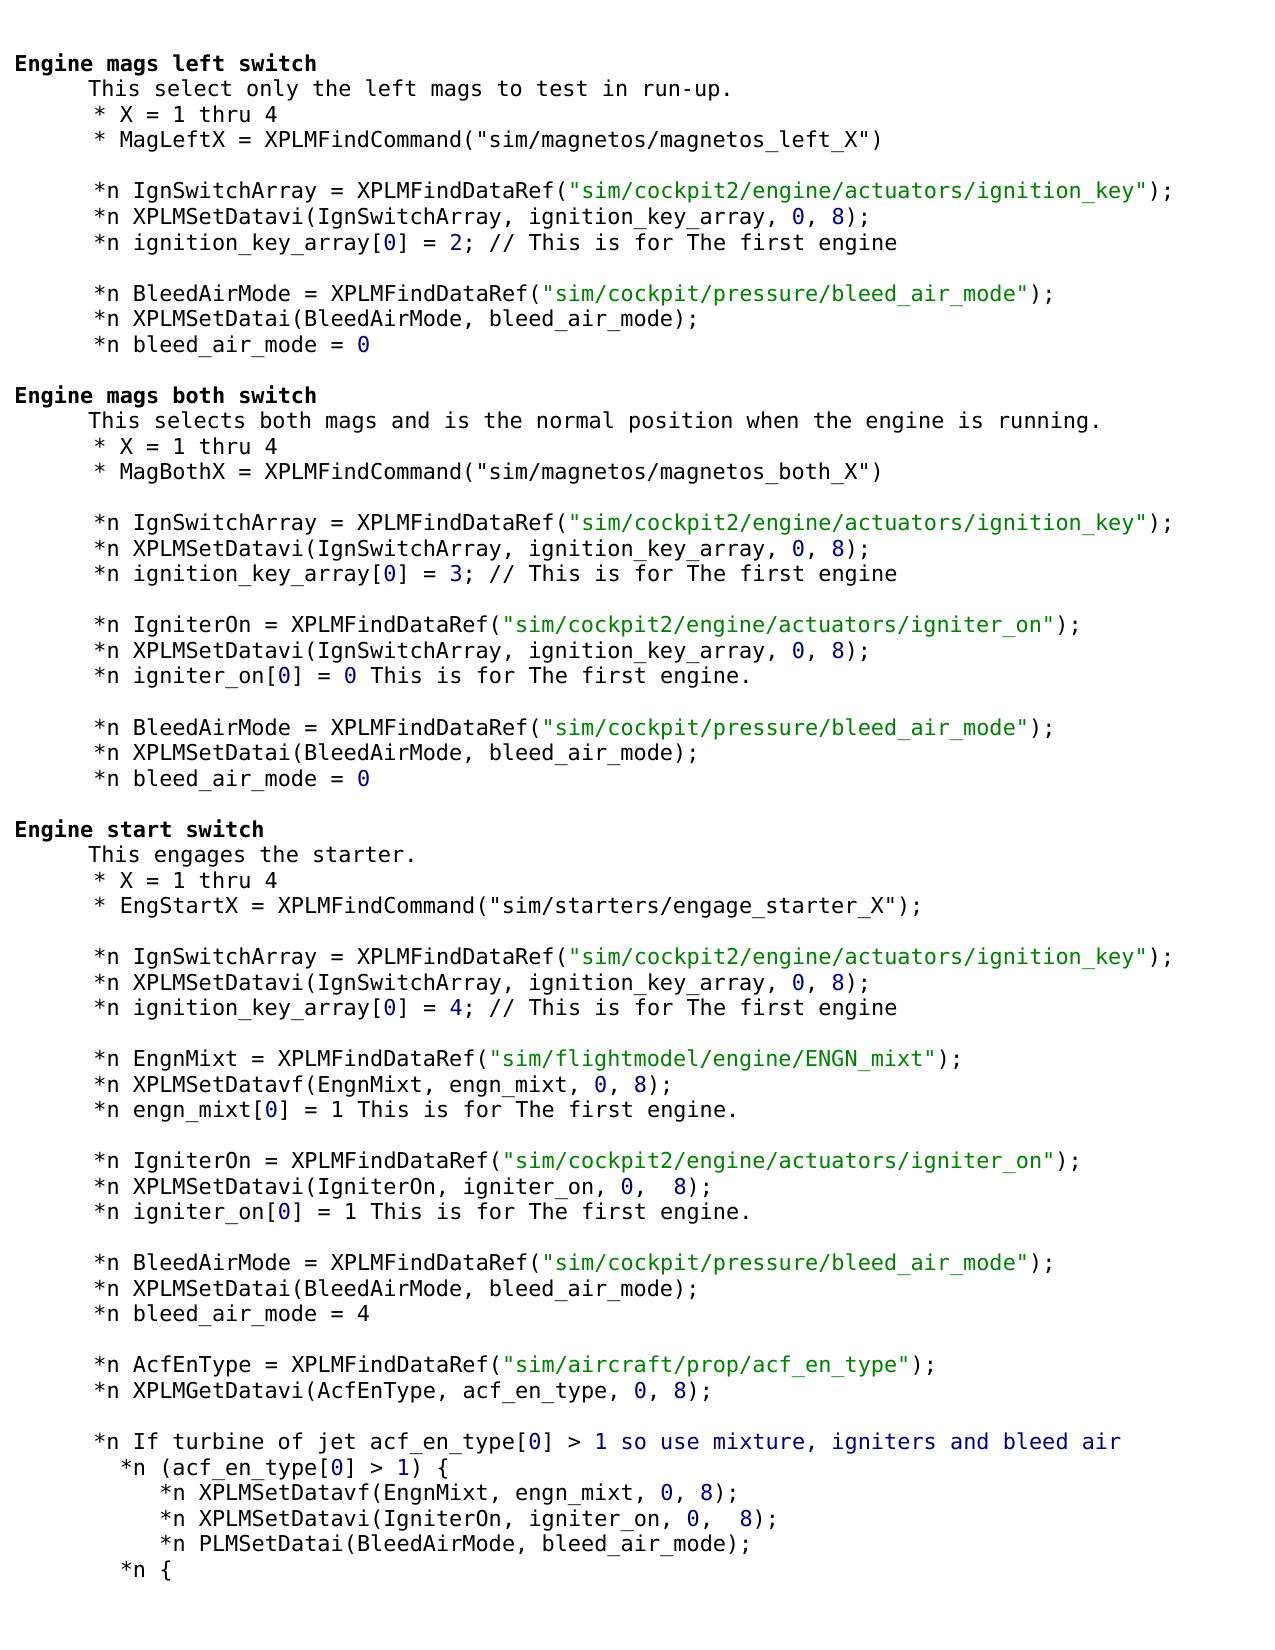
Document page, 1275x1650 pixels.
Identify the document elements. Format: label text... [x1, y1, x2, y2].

text *n IgnSwitchArray = XPLMFindDataRef("sim/cockpit2/engine/actuators/ignition_key"); [14, 510, 1258, 536]
text *n XPLMSetDatavi(IgnSwitchArray, ignition_key_array, 0, 8); [14, 536, 1258, 561]
text *n If turbine of jet acf_en_type[0] > 1 so use mixture, igniters and bleed air [14, 1429, 1258, 1455]
text This selects both mags and is the normal position when the engine is running. [14, 408, 1258, 434]
text *n BleedAirMode = XPLMFindDataRef("sim/cockpit/pressure/bleed_air_mode"); [14, 281, 1258, 306]
text *n engn_mixt[0] = 1 This is for The first engine. [14, 1097, 1258, 1123]
text *n igniter_on[0] = 0 This is for The first engine. [14, 663, 1258, 689]
text * X = 1 thru 4 [14, 868, 1258, 893]
text *n IgniterOn = XPLMFindDataRef("sim/cockpit2/engine/actuators/igniter_on"); [14, 612, 1258, 638]
text *n bleed_air_mode = 0 [14, 766, 1258, 791]
text *n AcfEnType = XPLMFindDataRef("sim/aircraft/prop/acf_en_type"); [14, 1353, 1258, 1378]
text *n XPLMSetDatavf(EngnMixt, engn_mixt, 0, 8); [14, 1480, 1258, 1506]
text *n IgniterOn = XPLMFindDataRef("sim/cockpit2/engine/actuators/igniter_on"); [14, 1148, 1258, 1174]
text *n ignition_key_array[0] = 3; // This is for The first engine [14, 561, 1258, 587]
text * EngStartX = XPLMFindCommand("sim/starters/engage_starter_X"); [14, 893, 1258, 919]
text *n XPLMSetDatavi(IgniterOn, igniter_on, 0, 8); [14, 1174, 1258, 1199]
text *n ignition_key_array[0] = 2; // This is for The first engine [14, 230, 1258, 255]
text *n XPLMSetDatavi(IgnSwitchArray, ignition_key_array, 0, 8); [14, 204, 1258, 230]
text *n BleedAirMode = XPLMFindDataRef("sim/cockpit/pressure/bleed_air_mode"); [14, 714, 1258, 740]
text *n bleed_air_mode = 4 [14, 1302, 1258, 1327]
text *n XPLMSetDatavi(IgniterOn, igniter_on, 0, 8); [14, 1506, 1258, 1531]
text * MagLeftX = XPLMFindCommand("sim/magnetos/magnetos_left_X") [14, 128, 1258, 153]
text Engine mags left switch [14, 51, 1258, 77]
text *n XPLMSetDatavi(IgnSwitchArray, ignition_key_array, 0, 8); [14, 970, 1258, 995]
text *n XPLMSetDatai(BleedAirMode, bleed_air_mode); [14, 740, 1258, 766]
text * MagBothX = XPLMFindCommand("sim/magnetos/magnetos_both_X") [14, 459, 1258, 485]
text *n (acf_en_type[0] > 1) { [14, 1455, 1258, 1480]
text *n ignition_key_array[0] = 4; // This is for The first engine [14, 995, 1258, 1021]
text *n { [14, 1557, 1258, 1582]
text *n XPLMSetDatavi(IgnSwitchArray, ignition_key_array, 0, 8); [14, 638, 1258, 663]
text *n XPLMSetDatai(BleedAirMode, bleed_air_mode); [14, 306, 1258, 332]
text This engages the starter. [14, 842, 1258, 868]
text *n XPLMSetDatai(BleedAirMode, bleed_air_mode); [14, 1276, 1258, 1302]
text *n BleedAirMode = XPLMFindDataRef("sim/cockpit/pressure/bleed_air_mode"); [14, 1251, 1258, 1276]
text Engine start switch [14, 817, 1258, 842]
text *n IgnSwitchArray = XPLMFindDataRef("sim/cockpit2/engine/actuators/ignition_key"); [14, 944, 1258, 970]
text * X = 1 thru 4 [14, 102, 1258, 128]
text *n XPLMGetDatavi(AcfEnType, acf_en_type, 0, 8); [14, 1378, 1258, 1404]
text *n EngnMixt = XPLMFindDataRef("sim/flightmodel/engine/ENGN_mixt"); [14, 1046, 1258, 1072]
text This select only the left mags to test in run-up. [14, 77, 1258, 102]
text *n PLMSetDatai(BleedAirMode, bleed_air_mode); [14, 1531, 1258, 1557]
text * X = 1 thru 4 [14, 434, 1258, 459]
text *n igniter_on[0] = 1 This is for The first engine. [14, 1199, 1258, 1225]
text *n bleed_air_mode = 0 [14, 332, 1258, 357]
text *n XPLMSetDatavf(EngnMixt, engn_mixt, 0, 8); [14, 1072, 1258, 1097]
text Engine mags both switch [14, 383, 1258, 408]
text *n IgnSwitchArray = XPLMFindDataRef("sim/cockpit2/engine/actuators/ignition_key"); [14, 179, 1258, 204]
